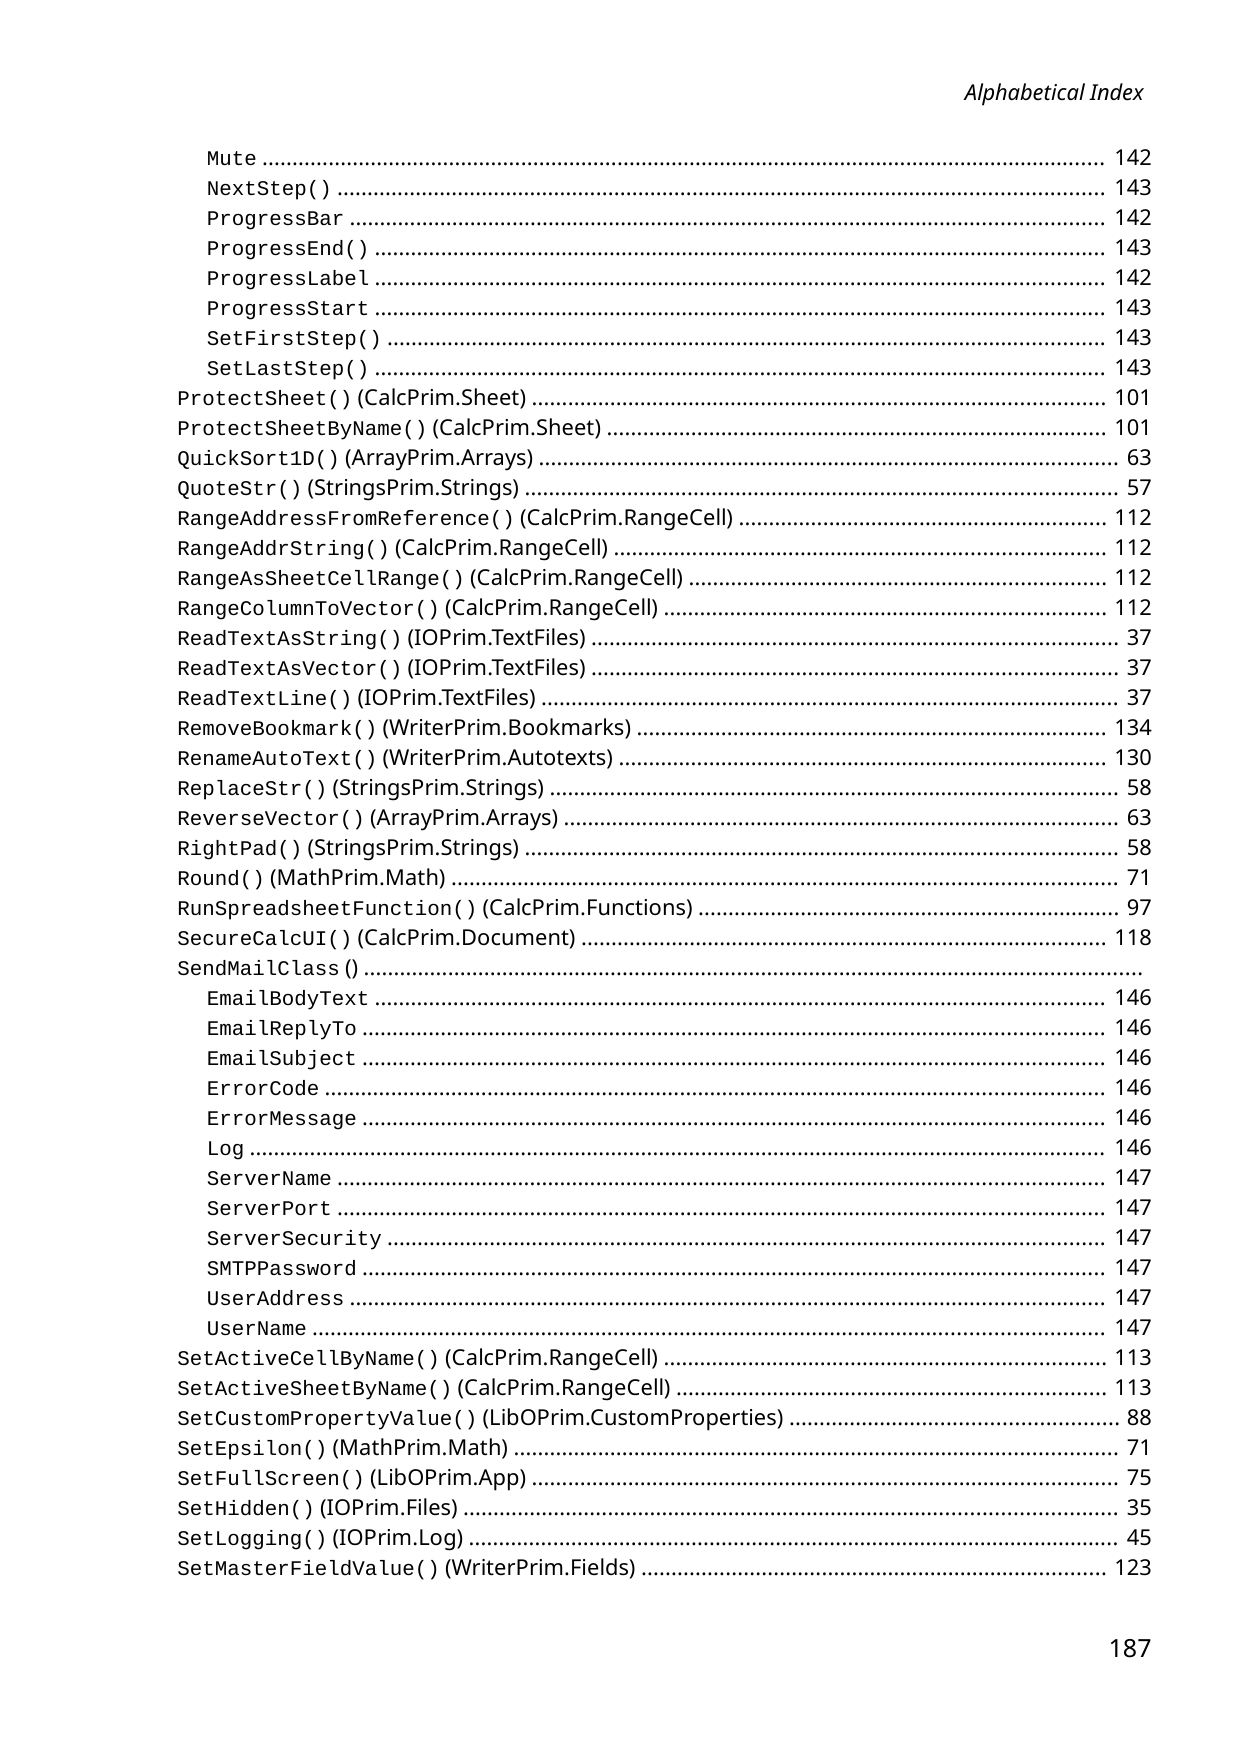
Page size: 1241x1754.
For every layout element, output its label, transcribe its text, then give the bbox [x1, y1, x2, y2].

text ProgressEnd() 143 [207, 232, 1152, 262]
text ReadTextAsString() (IOPrim.TextFiles) 37 [177, 622, 1152, 652]
text SetMasterFieldValue() (WriterPrim.Fields) 123 [177, 1552, 1152, 1582]
text SendMailClass () [177, 952, 1152, 982]
text ErrorMessage 146 [207, 1102, 1152, 1132]
text NextStep() 143 [207, 172, 1152, 202]
text UserAddress 147 [207, 1282, 1152, 1312]
text ProtectSheetByName() (CalcPrim.Sheet) 101 [177, 412, 1152, 442]
text Mute 142 [207, 142, 1152, 172]
text QuickSort1D() (ArrayPrim.Arrays) 63 [177, 442, 1152, 472]
text SetActiveSheetByName() (CalcPrim.RangeCell) 113 [177, 1372, 1152, 1402]
text Log 146 [207, 1132, 1152, 1162]
text SetActiveCellByName() (CalcPrim.RangeCell) 113 [177, 1342, 1152, 1372]
text ProtectSheet() (CalcPrim.Sheet) 101 [177, 382, 1152, 412]
text SetLogging() (IOPrim.Log) 45 [177, 1522, 1152, 1552]
text RangeAsSheetCellRange() (CalcPrim.RangeCell) 112 [177, 562, 1152, 592]
text EmailBodyText 146 [207, 982, 1152, 1012]
text Round() (MathPrim.Math) 71 [177, 862, 1152, 892]
text RangeAddrString() (CalcPrim.RangeCell) 112 [177, 532, 1152, 562]
text ErrorCode 146 [207, 1072, 1152, 1102]
text RenameAutoText() (WriterPrim.Autotexts) 130 [177, 742, 1152, 772]
text RunSpreadsheetFunction() (CalcPrim.Functions) 97 [177, 892, 1152, 922]
text EmailReplyTo 146 [207, 1012, 1152, 1042]
text EmailSubject 146 [207, 1042, 1152, 1072]
text ProgressLabel 142 [207, 262, 1152, 292]
text ProgressBar 142 [207, 202, 1152, 232]
text ProgressStart 143 [207, 292, 1152, 322]
text SMTPPassword 147 [207, 1252, 1152, 1282]
text RangeAddressFromReference() (CalcPrim.RangeCell) 112 [177, 502, 1152, 532]
text RangeColumnToVector() (CalcPrim.RangeCell) 112 [177, 592, 1152, 622]
text SetHidden() (IOPrim.Files) 35 [177, 1492, 1152, 1522]
text ReverseVector() (ArrayPrim.Arrays) 63 [177, 802, 1152, 832]
text SetEpsilon() (MathPrim.Math) 71 [177, 1432, 1152, 1462]
text ReplaceStr() (StringsPrim.Strings) 58 [177, 772, 1152, 802]
text SetFullScreen() (LibOPrim.App) 75 [177, 1462, 1152, 1492]
text SetLastStep() 143 [207, 352, 1152, 382]
text SetFirstStep() 143 [207, 322, 1152, 352]
text ServerSecurity 147 [207, 1222, 1152, 1252]
text RightPad() (StringsPrim.Strings) 58 [177, 832, 1152, 862]
text SetCustomPropertyValue() (LibOPrim.CustomProperties) 88 [177, 1402, 1152, 1432]
text QuoteStr() (StringsPrim.Strings) 57 [177, 472, 1152, 502]
text ServerPort 147 [207, 1192, 1152, 1222]
text ReadTextAsVector() (IOPrim.TextFiles) 37 [177, 652, 1152, 682]
text UserName 147 [207, 1312, 1152, 1342]
text SecureCalcUI() (CalcPrim.Document) 118 [177, 922, 1152, 952]
text RemoveBookmark() (WriterPrim.Bookmarks) 134 [177, 712, 1152, 742]
text ServerName 147 [207, 1162, 1152, 1192]
text ReadTextLine() (IOPrim.TextFiles) 37 [177, 682, 1152, 712]
